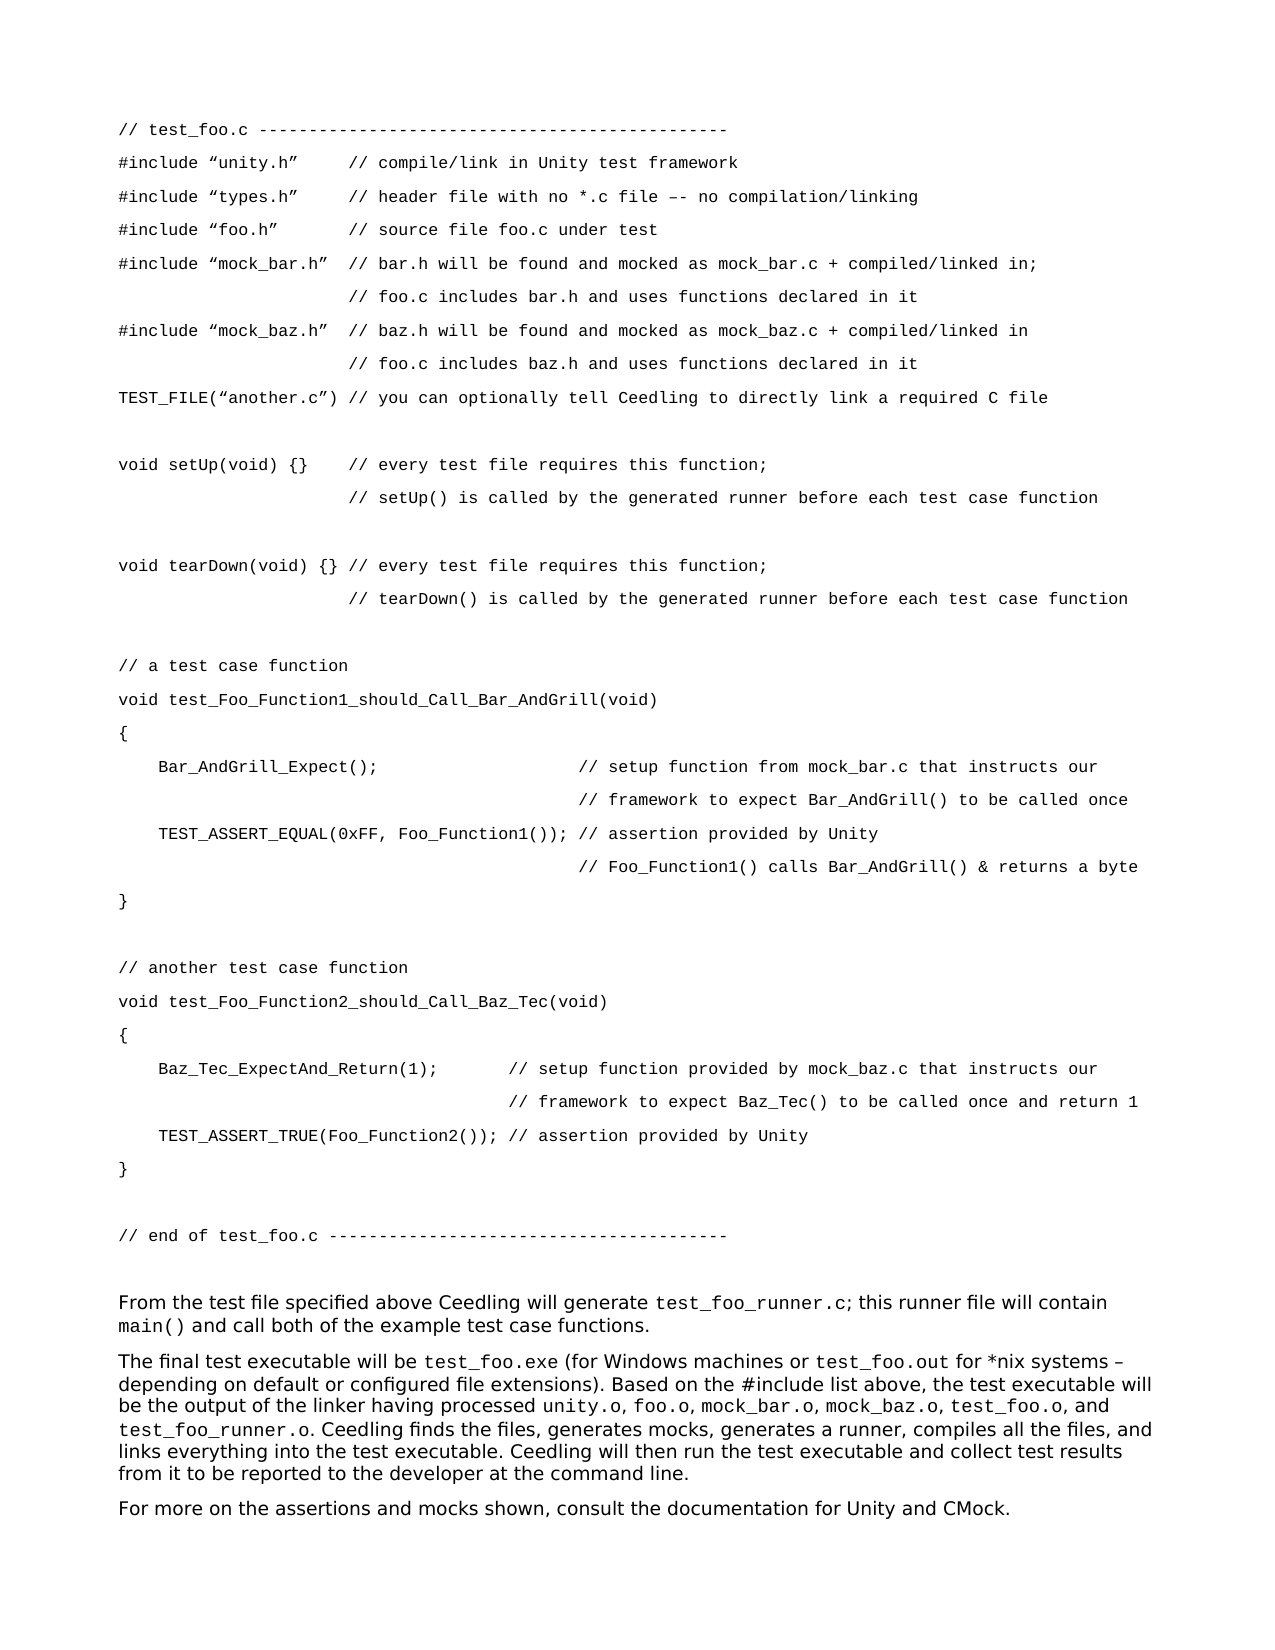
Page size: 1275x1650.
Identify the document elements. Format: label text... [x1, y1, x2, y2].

text } [118, 1158, 1157, 1179]
text For more on the assertions and mocks shown, consult the documentation for Unity and CMock. [118, 1498, 1157, 1520]
text void test_Foo_Function2_should_Call_Baz_Tec(void) [118, 990, 1157, 1011]
text #include “mock_bar.h” // bar.h will be found and mocked as mock_bar.c + compiled/linked in; [118, 252, 1157, 273]
text TEST_FILE(“another.c”) // you can optionally tell Ceedling to directly link a required C file [118, 386, 1157, 407]
text // foo.c includes baz.h and uses functions declared in it [118, 353, 1157, 374]
text TEST_ASSERT_EQUAL(0xFF, Foo_Function1()); // assertion provided by Unity [118, 822, 1157, 843]
text #include “types.h” // header file with no *.c file –- no compilation/linking [118, 185, 1157, 206]
text void test_Foo_Function1_should_Call_Bar_AndGrill(void) [118, 688, 1157, 709]
text The final test executable will be test_foo.exe (for Windows machines or test_foo.out for *nix systems – depending on default or configured file extensions). Based on the #include list above, the test executable will be the output of the linker having processed unity.o, foo.o, mock_bar.o, mock_baz.o, test_foo.o, and test_foo_runner.o. Ceedling finds the files, generates mocks, generates a runner, compiles all the files, and links everything into the test executable. Ceedling will then run the test executable and collect test results from it to be reported to the developer at the command line. [118, 1351, 1157, 1485]
text void tearDown(void) {} // every test file requires this function; [118, 554, 1157, 575]
text // test_foo.c ----------------------------------------------- [118, 118, 1157, 139]
text // foo.c includes bar.h and uses functions declared in it [118, 286, 1157, 307]
text Baz_Tec_ExpectAnd_Return(1); // setup function provided by mock_baz.c that instructs our [118, 1057, 1157, 1078]
text #include “mock_baz.h” // baz.h will be found and mocked as mock_baz.c + compiled/linked in [118, 319, 1157, 340]
text // framework to expect Baz_Tec() to be called once and return 1 [118, 1091, 1157, 1112]
text void setUp(void) {} // every test file requires this function; [118, 453, 1157, 474]
text #include “unity.h” // compile/link in Unity test framework [118, 152, 1157, 173]
text // Foo_Function1() calls Bar_AndGrill() & returns a byte [118, 856, 1157, 877]
text { [118, 722, 1157, 743]
text // a test case function [118, 655, 1157, 676]
text // end of test_foo.c ---------------------------------------- [118, 1225, 1157, 1246]
text { [118, 1024, 1157, 1045]
text Bar_AndGrill_Expect(); // setup function from mock_bar.c that instructs our [118, 755, 1157, 776]
text // another test case function [118, 957, 1157, 978]
text TEST_ASSERT_TRUE(Foo_Function2()); // assertion provided by Unity [118, 1124, 1157, 1145]
text // tearDown() is called by the generated runner before each test case function [118, 588, 1157, 609]
text } [118, 889, 1157, 911]
text // framework to expect Bar_AndGrill() to be called once [118, 789, 1157, 810]
text // setUp() is called by the generated runner before each test case function [118, 487, 1157, 508]
text #include “foo.h” // source file foo.c under test [118, 219, 1157, 240]
text From the test file specified above Ceedling will generate test_foo_runner.c; this runner file will contain main() and call both of the example test case functions. [118, 1292, 1157, 1338]
